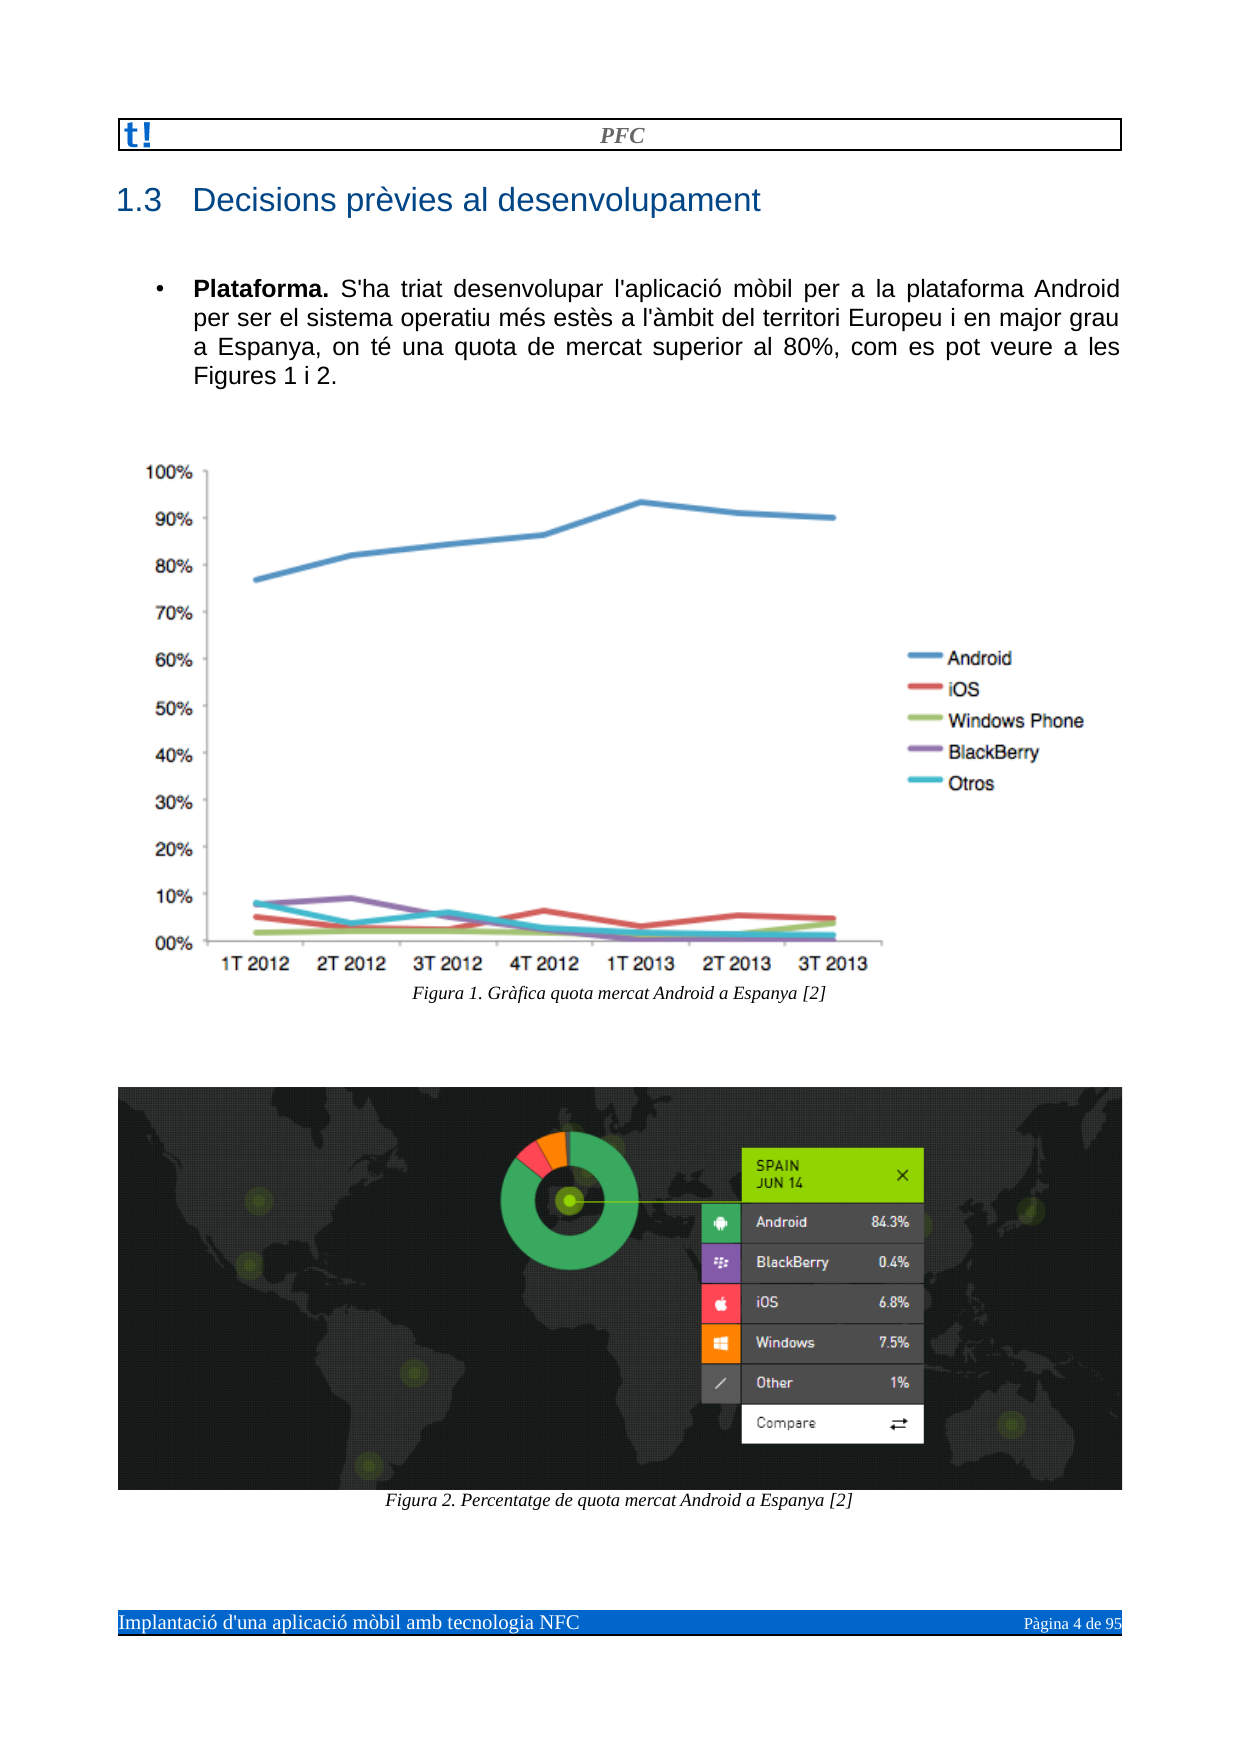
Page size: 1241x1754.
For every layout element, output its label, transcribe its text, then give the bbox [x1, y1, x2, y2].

subtitle Decisions prèvies al desenvolupament [106, 181, 1122, 219]
text Figura 2. Percentatge de quota mercat Android a Espanya [2] [118, 1490, 1122, 1511]
picture [123, 121, 151, 148]
list Plataforma. S'ha triat desenvolupar l'aplicació mòbil per a la plataforma Android per ser el sistema operatiu més estès a l'àmbit del territori Europeu i en major grau a Espanya, on té una quota de mercat superior al 80%, com es pot veure a les Figures 1 i 2. [156, 274, 1122, 389]
picture [140, 457, 1101, 983]
text Figura 1. Gràfica quota mercat Android a Espanya [2] [140, 983, 1101, 1004]
picture [118, 1087, 1123, 1490]
